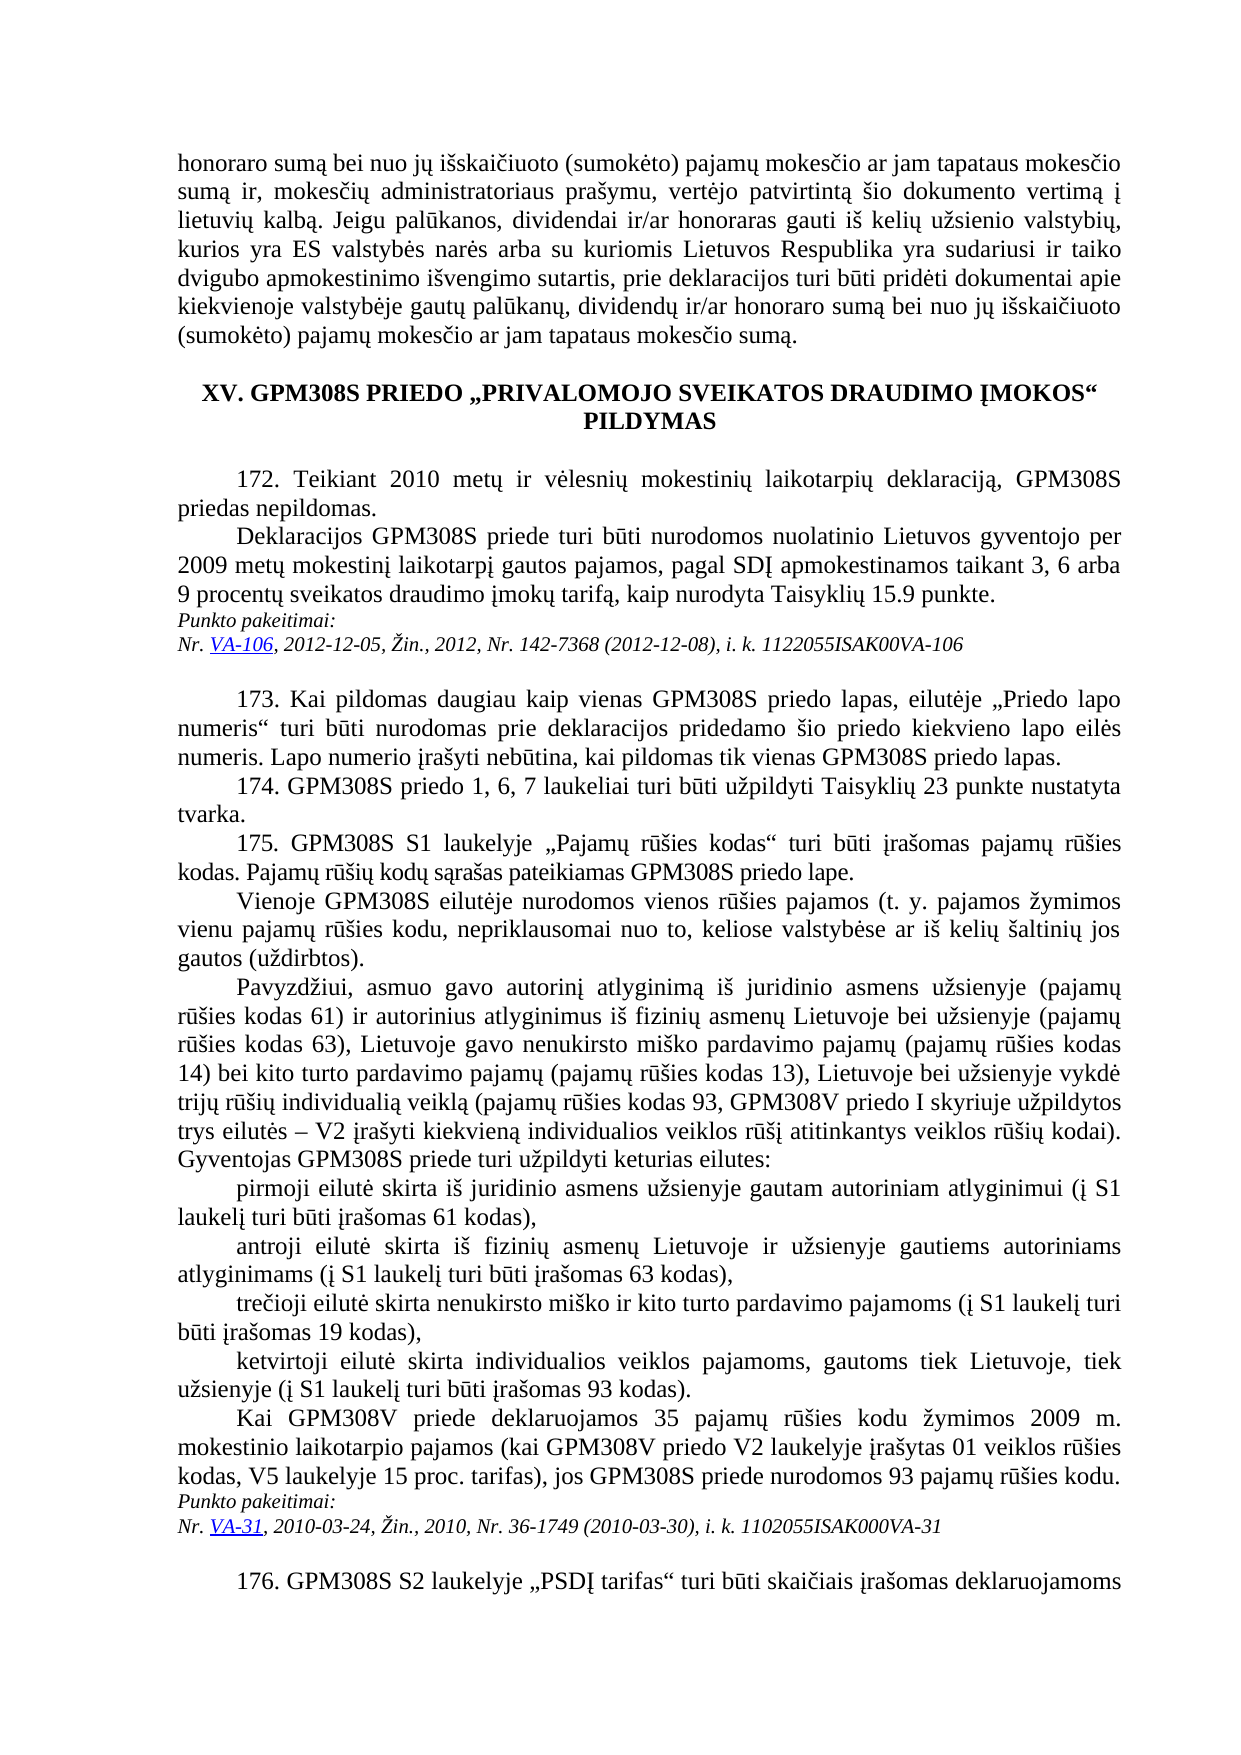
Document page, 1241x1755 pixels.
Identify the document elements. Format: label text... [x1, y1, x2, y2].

text Punkto pakeitimai: [177, 1489, 1122, 1513]
text Punkto pakeitimai: [177, 608, 1122, 632]
text Nr. VA-106, 2012-12-05, Žin., 2012, Nr. 142-7368 (2012-12-08), i. k. 1122055ISAK00VA-106 [177, 632, 1122, 656]
text 174. GPM308S priedo 1, 6, 7 laukeliai turi būti užpildyti Taisyklių 23 punkte nustatyta tvarka. [177, 771, 1122, 828]
text 172. Teikiant 2010 metų ir vėlesnių mokestinių laikotarpių deklaraciją, GPM308S priedas nepildomas. [177, 464, 1122, 521]
text Vienoje GPM308S eilutėje nurodomos vienos rūšies pajamos (t. y. pajamos žymimos vienu pajamų rūšies kodu, nepriklausomai nuo to, keliose valstybėse ar iš kelių šaltinių jos gautos (uždirbtos). [177, 886, 1122, 972]
text ketvirtoji eilutė skirta individualios veiklos pajamoms, gautoms tiek Lietuvoje, tiek užsienyje (į S1 laukelį turi būti įrašomas 93 kodas). [177, 1346, 1122, 1403]
text trečioji eilutė skirta nenukirsto miško ir kito turto pardavimo pajamoms (į S1 laukelį turi būti įrašomas 19 kodas), [177, 1288, 1122, 1346]
text 176. GPM308S S2 laukelyje „PSDĮ tarifas“ turi būti skaičiais įrašomas deklaruojamoms [177, 1566, 1122, 1595]
text Deklaracijos GPM308S priede turi būti nurodomos nuolatinio Lietuvos gyventojo per 2009 metų mokestinį laikotarpį gautos pajamos, pagal SDĮ apmokestinamos taikant 3, 6 arba 9 procentų sveikatos draudimo įmokų tarifą, kaip nurodyta Taisyklių 15.9 punkte. [177, 521, 1122, 608]
text Kai GPM308V priede deklaruojamos 35 pajamų rūšies kodu žymimos 2009 m. mokestinio laikotarpio pajamos (kai GPM308V priedo V2 laukelyje įrašytas 01 veiklos rūšies kodas, V5 laukelyje 15 proc. tarifas), jos GPM308S priede nurodomos 93 pajamų rūšies kodu. [177, 1403, 1122, 1489]
text honoraro sumą bei nuo jų išskaičiuoto (sumokėto) pajamų mokesčio ar jam tapataus mokesčio sumą ir, mokesčių administratoriaus prašymu, vertėjo patvirtintą šio dokumento vertimą į lietuvių kalbą. Jeigu palūkanos, dividendai ir/ar honoraras gauti iš kelių užsienio valstybių, kurios yra ES valstybės narės arba su kuriomis Lietuvos Respublika yra sudariusi ir taiko dvigubo apmokestinimo išvengimo sutartis, prie deklaracijos turi būti pridėti dokumentai apie kiekvienoje valstybėje gautų palūkanų, dividendų ir/ar honoraro sumą bei nuo jų išskaičiuoto (sumokėto) pajamų mokesčio ar jam tapataus mokesčio sumą. [177, 148, 1122, 349]
text 173. Kai pildomas daugiau kaip vienas GPM308S priedo lapas, eilutėje „Priedo lapo numeris“ turi būti nurodomas prie deklaracijos pridedamo šio priedo kiekvieno lapo eilės numeris. Lapo numerio įrašyti nebūtina, kai pildomas tik vienas GPM308S priedo lapas. [177, 684, 1122, 771]
text antroji eilutė skirta iš fizinių asmenų Lietuvoje ir užsienyje gautiems autoriniams atlyginimams (į S1 laukelį turi būti įrašomas 63 kodas), [177, 1231, 1122, 1288]
text XV. GPM308S PRIEDO „PRIVALOMOJO SVEIKATOS DRAUDIMO ĮMOKOS“ PILDYMAS [177, 378, 1122, 435]
text 175. GPM308S S1 laukelyje „Pajamų rūšies kodas“ turi būti įrašomas pajamų rūšies kodas. Pajamų rūšių kodų sąrašas pateikiamas GPM308S priedo lape. [177, 828, 1122, 886]
text Pavyzdžiui, asmuo gavo autorinį atlyginimą iš juridinio asmens užsienyje (pajamų rūšies kodas 61) ir autorinius atlyginimus iš fizinių asmenų Lietuvoje bei užsienyje (pajamų rūšies kodas 63), Lietuvoje gavo nenukirsto miško pardavimo pajamų (pajamų rūšies kodas 14) bei kito turto pardavimo pajamų (pajamų rūšies kodas 13), Lietuvoje bei užsienyje vykdė trijų rūšių individualią veiklą (pajamų rūšies kodas 93, GPM308V priedo I skyriuje užpildytos trys eilutės – V2 įrašyti kiekvieną individualios veiklos rūšį atitinkantys veiklos rūšių kodai). Gyventojas GPM308S priede turi užpildyti keturias eilutes: [177, 972, 1122, 1173]
text pirmoji eilutė skirta iš juridinio asmens užsienyje gautam autoriniam atlyginimui (į S1 laukelį turi būti įrašomas 61 kodas), [177, 1173, 1122, 1231]
text Nr. VA-31, 2010-03-24, Žin., 2010, Nr. 36-1749 (2010-03-30), i. k. 1102055ISAK000VA-31 [177, 1513, 1122, 1538]
